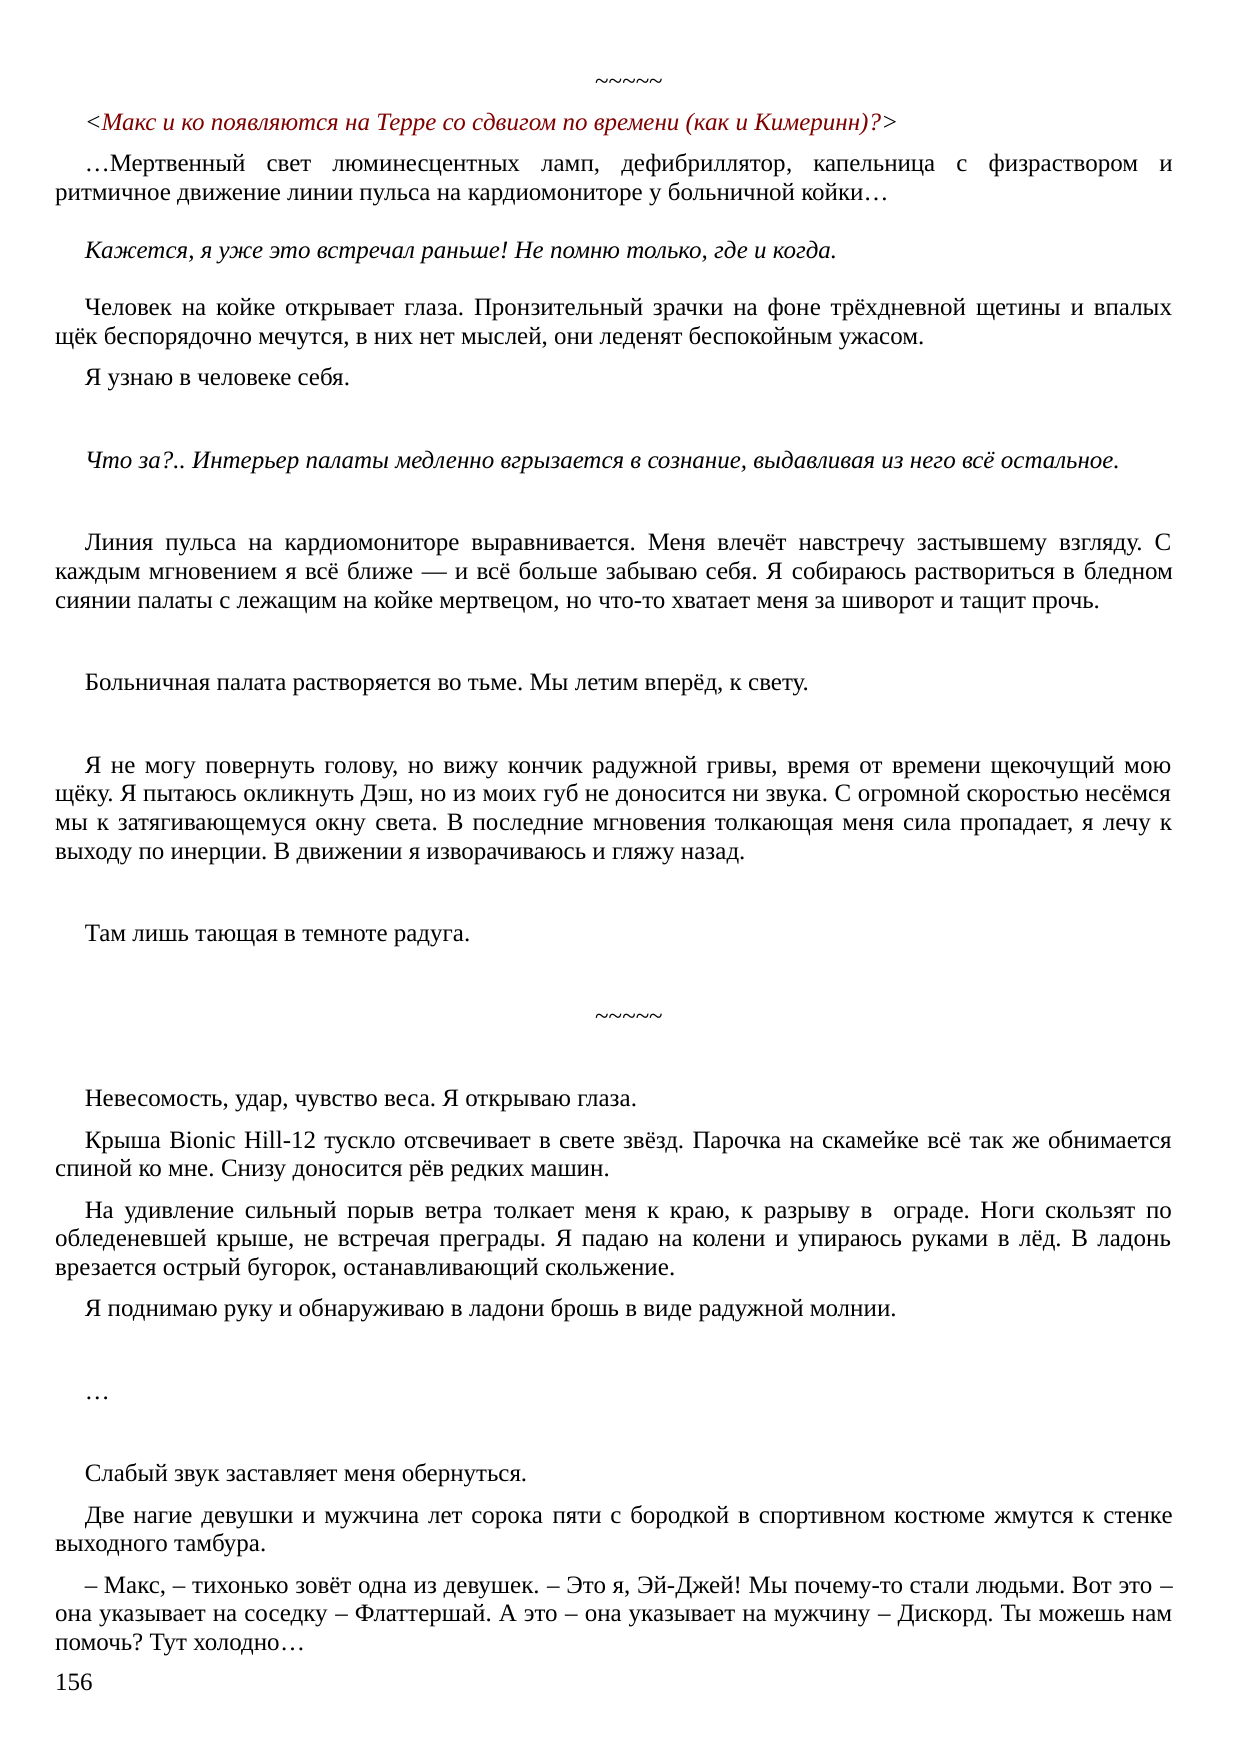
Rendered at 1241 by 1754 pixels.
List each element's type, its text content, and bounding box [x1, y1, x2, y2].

text Крыша Bionic Hill-12 тускло отсвечивает в свете звёзд. Парочка на скамейке всё так же обнимается спиной ко мне. Снизу доносится рёв редких машин. [55, 1125, 1173, 1182]
text … [55, 1376, 1173, 1405]
text Две нагие девушки и мужчина лет сорока пяти с бородкой в спортивном костюме жмутся к стенке выходного тамбура. [55, 1500, 1173, 1557]
text Там лишь тающая в темноте радуга. [55, 918, 1173, 947]
text Линия пульса на кардиомониторе выравнивается. Меня влечёт навстречу застывшему взгляду. С каждым мгновением я всё ближе — и всё больше забываю себя. Я собираюсь раствориться в бледном сиянии палаты с лежащим на койке мертвецом, но что-то хватает меня за шиворот и тащит прочь. [55, 527, 1173, 613]
text Кажется, я уже это встречал раньше! Не помню только, где и когда. [55, 235, 1173, 263]
text ~~~~~ [55, 66, 1173, 95]
text Что за?.. Интерьер палаты медленно вгрызается в сознание, выдавливая из него всё остальное. [55, 445, 1173, 473]
text Человек на койке открывает глаза. Пронзительный зрачки на фоне трёхдневной щетины и впалых щёк беспорядочно мечутся, в них нет мыслей, они леденят беспокойным ужасом. [55, 292, 1173, 350]
text Слабый звук заставляет меня обернуться. [55, 1458, 1173, 1487]
text – Макс, – тихонько зовёт одна из девушек. – Это я, Эй-Джей! Мы почему-то стали людьми. Вот это – она указывает на соседку – Флаттершай. А это – она указывает на мужчину – Дискорд. Ты можешь нам помочь? Тут холодно… [55, 1570, 1173, 1656]
text Больничная палата растворяется во тьме. Мы летим вперёд, к свету. [55, 667, 1173, 696]
text ~~~~~ [55, 1001, 1173, 1030]
text Я не могу повернуть голову, но вижу кончик радужной гривы, время от времени щекочущий мою щёку. Я пытаюсь окликнуть Дэш, но из моих губ не доносится ни звука. С огромной скоростью несёмся мы к затягивающемуся окну света. В последние мгновения толкающая меня сила пропадает, я лечу к выходу по инерции. В движении я изворачиваюсь и гляжу назад. [55, 750, 1173, 865]
text Невесомость, удар, чувство веса. Я открываю глаза. [55, 1083, 1173, 1112]
text <Макс и ко появляются на Терре со сдвигом по времени (как и Кимеринн)?> [55, 107, 1173, 136]
text Я поднимаю руку и обнаруживаю в ладони брошь в виде радужной молнии. [55, 1293, 1173, 1322]
text На удивление сильный порыв ветра толкает меня к краю, к разрыву в ограде. Ноги скользят по обледеневшей крыше, не встречая преграды. Я падаю на колени и упираюсь руками в лёд. В ладонь врезается острый бугорок, останавливающий скольжение. [55, 1195, 1173, 1281]
text …Мертвенный свет люминесцентных ламп, дефибриллятор, капельница с физраствором и ритмичное движение линии пульса на кардиомониторе у больничной койки… [55, 148, 1173, 206]
text Я узнаю в человеке себя. [55, 362, 1173, 391]
